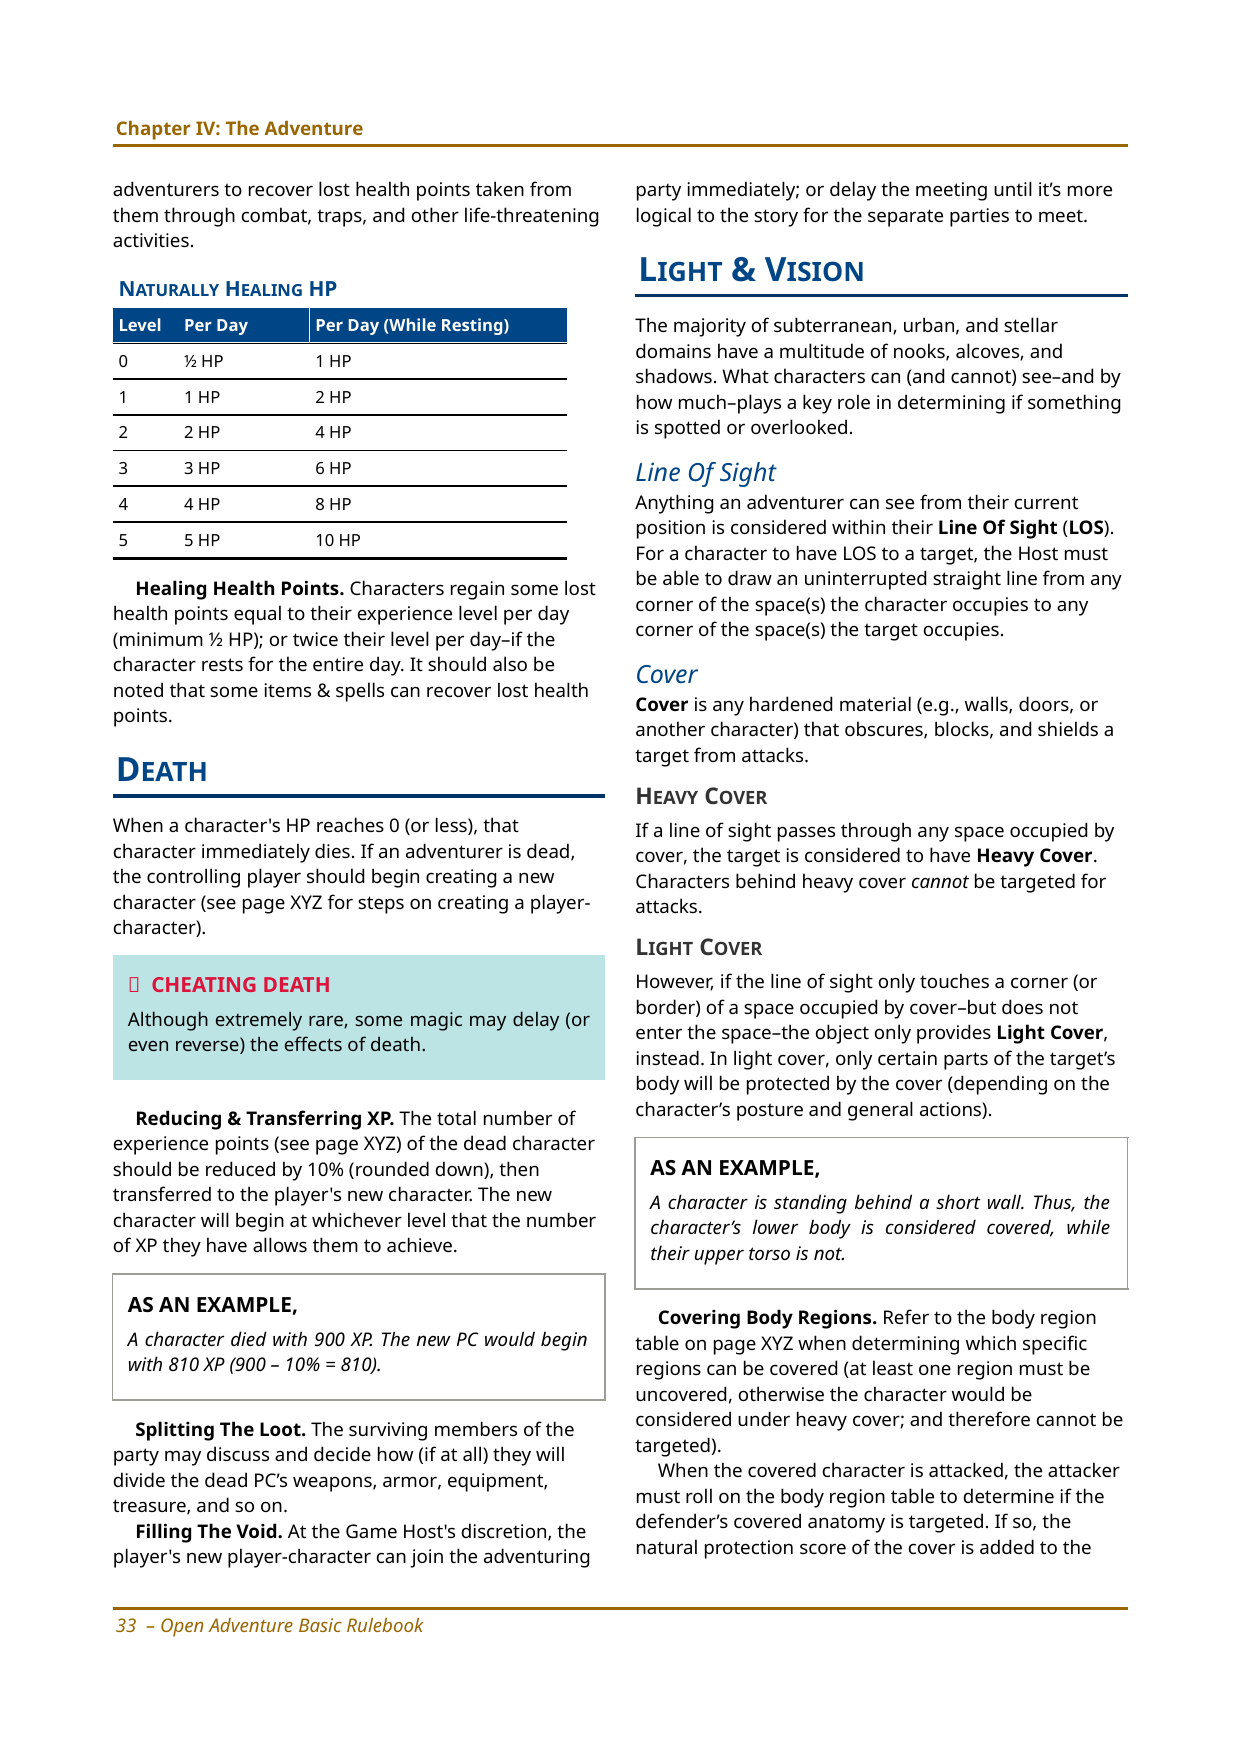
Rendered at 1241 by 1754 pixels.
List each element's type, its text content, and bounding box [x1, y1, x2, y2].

text When the covered character is attacked, the attacker must roll on the body region table to determine if the defender’s covered anatomy is targeted. If so, the natural protection score of the cover is added to the [635, 1458, 1128, 1560]
table_cell 4 [113, 487, 178, 521]
text Splitting the Loot. The surviving members of the party may discuss and decide how (if at all) they will divide the dead PC’s weapons, armor, equipment, treasure, and so on. [113, 1416, 605, 1518]
table_cell 4 HP [178, 487, 309, 521]
table_cell 2 [113, 416, 178, 449]
text If a line of sight passes through any space occupied by cover, the target is considered to have Heavy Cover. Characters behind heavy cover cannot be targeted for attacks. [635, 817, 1128, 919]
subtitle Cover [635, 657, 1128, 691]
text Filling the Void. At the game host's discretion, the player's new player-character can join the adventuring [113, 1518, 605, 1569]
table_cell 5 HP [178, 523, 309, 557]
table_header  Cheating Death Although extremely rare, some magic may delay (or even reverse) the effects of death. [113, 955, 605, 1080]
table_cell 1 HP [310, 344, 567, 378]
table_cell 6 HP [310, 451, 567, 485]
text adventurers to recover lost health points taken from them through combat, traps, and other life-threatening activities. [113, 177, 605, 253]
table_cell Level [113, 308, 178, 342]
table_cell 1 [113, 380, 178, 414]
table_cell Per Day [178, 308, 309, 342]
table_cell 2 HP [310, 380, 567, 414]
table_header Naturally Healing HP [113, 268, 567, 308]
table_cell 0 [113, 344, 178, 378]
table_cell 2 HP [178, 416, 309, 449]
text When a character's HP reaches 0 (or less), that character immediately dies. If an adventurer is dead, the controlling player should begin creating a new character (see page XYZ for steps on creating a player-character). [113, 813, 605, 940]
text Healing Health Points. Characters regain some lost health points equal to their experience level per day (minimum ½ HP); or twice their level per day–if the character rests for the entire day. It should also be noted that some items & spells can recover lost health points. [113, 575, 605, 728]
table_cell 1 HP [178, 380, 309, 414]
table_cell Per Day (While Resting) [310, 308, 567, 342]
table_cell 8 HP [310, 487, 567, 521]
text Covering Body Regions. Refer to the body region table on page XYZ when determining which specific regions can be covered (at least one region must be uncovered, otherwise the character would be considered under heavy cover; and therefore cannot be targeted). [635, 1305, 1128, 1458]
table_cell 5 [113, 523, 178, 557]
table_header As An Example, A character died with 900 XP. The new PC would begin with 810 XP (900 – 10% = 810). [113, 1275, 604, 1399]
table_cell 3 HP [178, 451, 309, 485]
table_cell 10 HP [310, 523, 567, 557]
subtitle Line of Sight [635, 455, 1128, 489]
text However, if the line of sight only touches a corner (or border) of a space occupied by cover–but does not enter the space–the object only provides Light Cover, instead. In light cover, only certain parts of the target’s body will be protected by the cover (depending on the character’s posture and general actions). [635, 968, 1128, 1122]
table_cell 4 HP [310, 416, 567, 449]
text Cover is any hardened material (e.g., walls, doors, or another character) that obscures, blocks, and shields a target from attacks. [635, 691, 1128, 768]
subtitle Light Cover [635, 931, 1128, 962]
table_cell 3 [113, 451, 178, 485]
text Reducing & Transferring XP. The total number of experience points (see page XYZ) of the dead character should be reduced by 10% (rounded down), then transferred to the player's new character. The new character will begin at whichever level that the number of XP they have allows them to achieve. [113, 1105, 605, 1258]
text party immediately; or delay the meeting until it’s more logical to the story for the separate parties to meet. [635, 177, 1128, 228]
subtitle Heavy Cover [635, 780, 1128, 811]
text The majority of subterranean, urban, and stellar domains have a multitude of nooks, alcoves, and shadows. What characters can (and cannot) see–and by how much–plays a key role in determining if something is spotted or overlooked. [635, 312, 1128, 440]
text Anything an adventurer can see from their current position is considered within their Line of Sight (LOS). For a character to have LOS to a target, the Host must be able to draw an uninterrupted straight line from any corner of the space(s) the character occupies to any corner of the space(s) the target occupies. [635, 489, 1128, 642]
table_header As An Example, A character is standing behind a short wall. Thus, the character’s lower body is considered covered, while their upper torso is not. [636, 1138, 1127, 1288]
table_cell ½ HP [178, 344, 309, 378]
